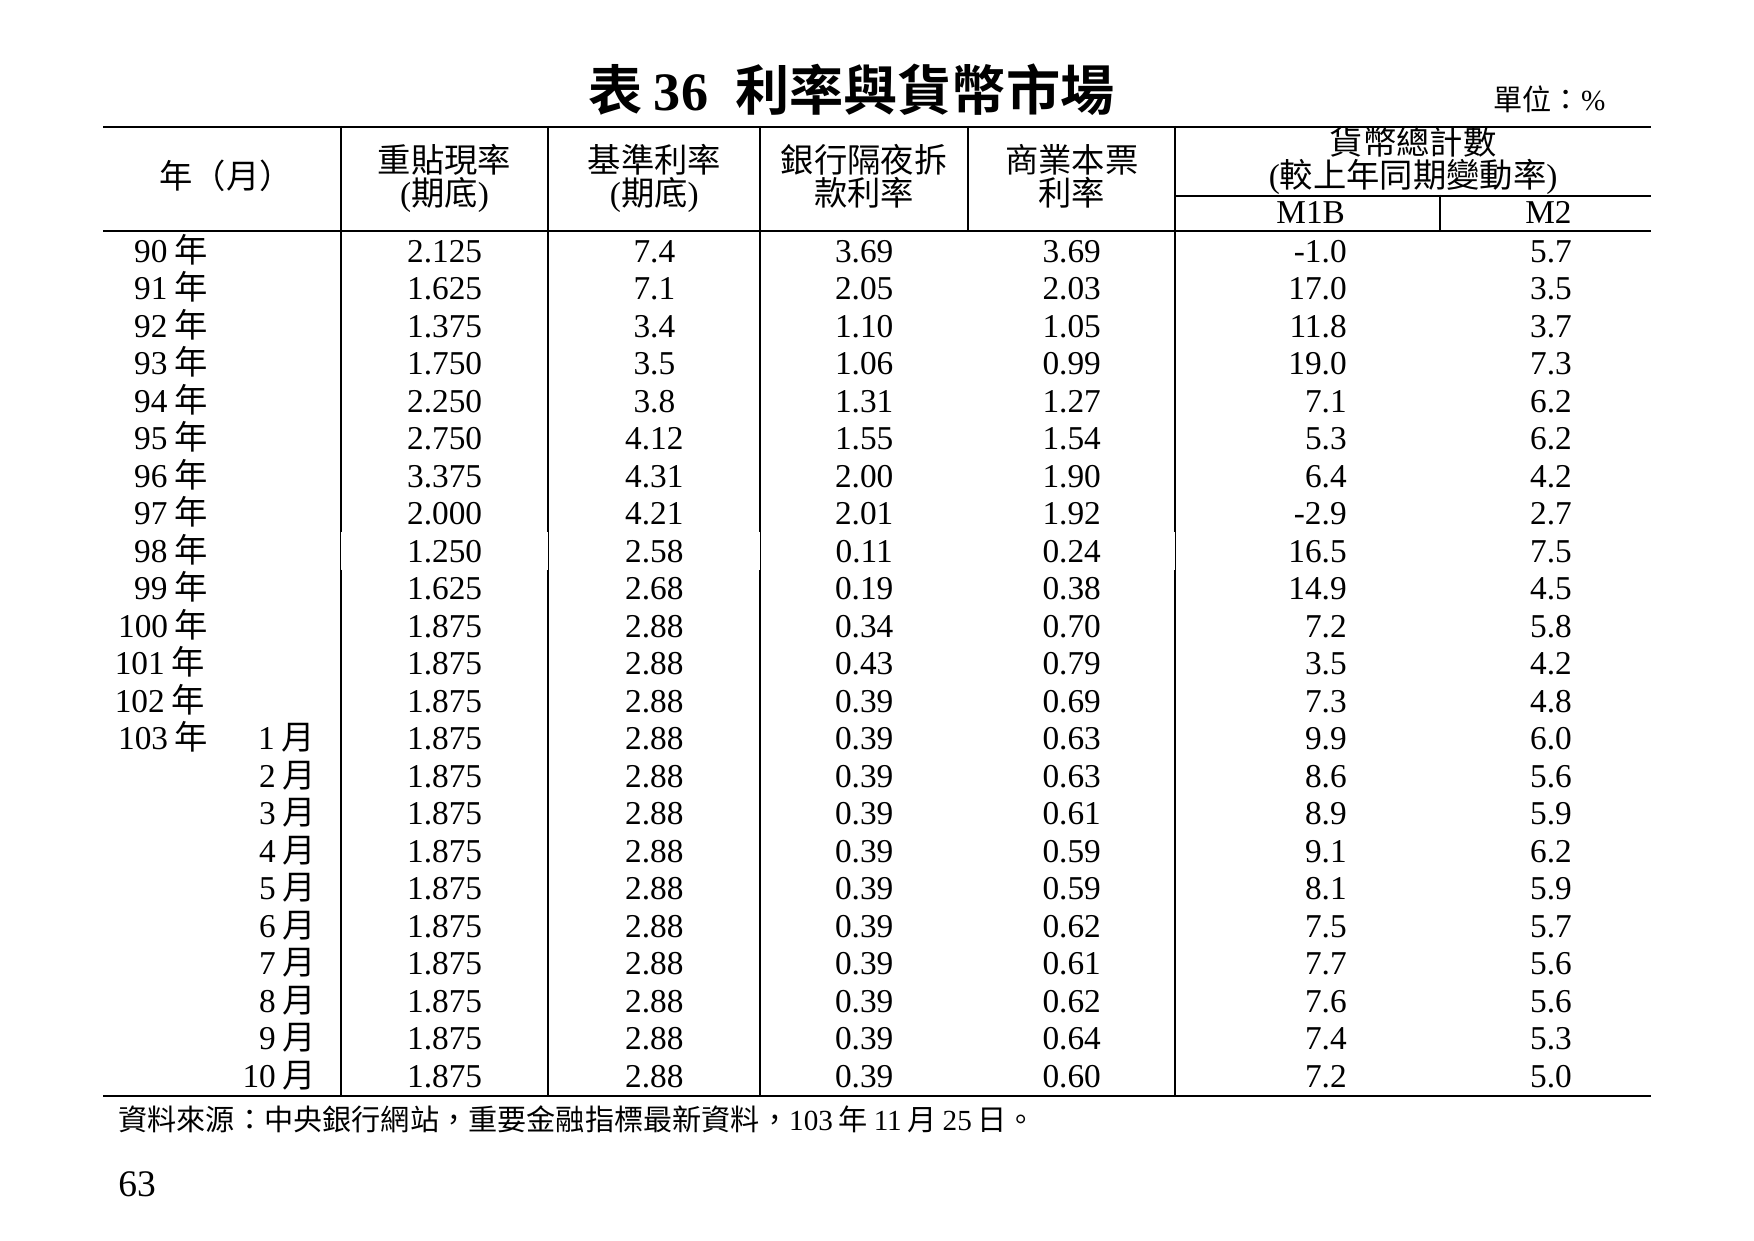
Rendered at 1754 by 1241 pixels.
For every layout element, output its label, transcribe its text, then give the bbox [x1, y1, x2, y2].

table_cell 1.875 [342, 945, 547, 982]
table_cell 6月 [103, 907, 340, 944]
table_cell 1.875 [342, 795, 547, 832]
table_cell 2.05 [761, 270, 968, 307]
table_cell 3.5 [549, 345, 759, 382]
table_cell 8.9 [1176, 795, 1440, 832]
table_cell 2.88 [549, 870, 759, 907]
table_cell 2.88 [549, 832, 759, 869]
table_cell 99年 [103, 570, 340, 607]
table_cell 2.125 [342, 232, 547, 269]
table_cell 1.875 [342, 870, 547, 907]
table_cell 0.70 [968, 607, 1174, 644]
table_cell 4.5 [1440, 570, 1651, 607]
table_cell 0.38 [968, 570, 1174, 607]
table_header 銀行隔夜拆款利率 [761, 128, 967, 230]
table_cell 5.6 [1440, 982, 1651, 1019]
table_cell 97年 [103, 495, 340, 532]
table_cell 1.875 [342, 832, 547, 869]
table_cell 4.2 [1440, 645, 1651, 682]
table_header 貨幣總計數 (較上年同期變動率) [1176, 128, 1651, 194]
table_cell 5.6 [1440, 757, 1651, 794]
table_cell 95年 [103, 420, 340, 457]
table_cell 1.625 [342, 570, 547, 607]
table_cell 5.3 [1176, 420, 1440, 457]
table_cell 16.5 [1176, 532, 1440, 569]
text 表36 利率與貨幣市場 單位：% [118, 47, 1636, 126]
table_cell 103年 1月 [103, 720, 340, 757]
table_cell 7.5 [1440, 532, 1651, 569]
table_cell 3.69 [968, 232, 1174, 269]
table_cell 0.61 [968, 945, 1174, 982]
table_cell 0.62 [968, 982, 1174, 1019]
table_cell 1.27 [968, 382, 1174, 419]
table_cell 91年 [103, 270, 340, 307]
table_cell 4.12 [549, 420, 759, 457]
table_cell 9月 [103, 1020, 340, 1057]
table_cell 0.59 [968, 870, 1174, 907]
table_cell 0.19 [761, 570, 968, 607]
table_cell 7.3 [1176, 682, 1440, 719]
table_cell M2 [1441, 197, 1651, 230]
table_cell 2.03 [968, 270, 1174, 307]
table_cell 1.250 [341, 532, 548, 569]
table_cell 0.39 [761, 870, 968, 907]
table_cell 5.9 [1440, 870, 1651, 907]
table_cell 8.1 [1176, 870, 1440, 907]
table_cell 0.39 [761, 720, 968, 757]
text 資料來源：中央銀行網站，重要金融指標最新資料，103年11月25日。 [118, 1097, 1636, 1139]
table_cell 0.61 [968, 795, 1174, 832]
table_cell 3.8 [549, 382, 759, 419]
table_cell 2.88 [549, 982, 759, 1019]
table_cell 7.2 [1176, 607, 1440, 644]
table_cell 6.0 [1440, 720, 1651, 757]
table_cell 93年 [103, 345, 340, 382]
table_cell 7.1 [549, 270, 759, 307]
table_cell 1.875 [342, 607, 547, 644]
table_cell 2.750 [342, 420, 547, 457]
table_cell 0.39 [761, 682, 968, 719]
table_cell 6.4 [1176, 457, 1440, 494]
table_cell 90年 [103, 232, 340, 269]
table_cell 8.6 [1176, 757, 1440, 794]
table_cell 1.875 [342, 907, 547, 944]
table_cell 96年 [103, 457, 340, 494]
table_header 重貼現率 (期底) [342, 128, 547, 230]
table_cell 1.750 [342, 345, 547, 382]
table_cell 5月 [103, 870, 340, 907]
table_cell 0.39 [761, 907, 968, 944]
table_cell 2.88 [549, 720, 759, 757]
table_cell 7.7 [1176, 945, 1440, 982]
table_cell 7月 [103, 945, 340, 982]
table_header 商業本票 利率 [969, 128, 1174, 230]
table_cell 1.31 [761, 382, 968, 419]
table_cell 0.79 [968, 645, 1174, 682]
table_cell 9.9 [1176, 720, 1440, 757]
table_cell 0.39 [761, 1057, 968, 1094]
table_cell 2.000 [342, 495, 547, 532]
table_cell 92年 [103, 307, 340, 344]
table_cell 2.88 [549, 1057, 759, 1094]
table_cell 3月 [103, 795, 340, 832]
table_cell 0.60 [968, 1057, 1174, 1094]
table_cell 1.375 [342, 307, 547, 344]
table_cell 0.24 [968, 532, 1175, 569]
table_cell 1.625 [342, 270, 547, 307]
table_cell 3.4 [549, 307, 759, 344]
table_cell 0.59 [968, 832, 1174, 869]
table_cell 5.6 [1440, 945, 1651, 982]
table_cell 8月 [103, 982, 340, 1019]
table_cell 0.63 [968, 757, 1174, 794]
table_cell 9.1 [1176, 832, 1440, 869]
table_cell 2.88 [549, 607, 759, 644]
table_cell 0.39 [761, 982, 968, 1019]
table_cell 7.4 [549, 232, 759, 269]
table_cell 0.62 [968, 907, 1174, 944]
table_cell 1.875 [342, 645, 547, 682]
table_cell 2.7 [1440, 495, 1651, 532]
table_cell 6.2 [1440, 382, 1651, 419]
table_cell 1.875 [342, 682, 547, 719]
table_cell 4.8 [1440, 682, 1651, 719]
table_cell 2.250 [342, 382, 547, 419]
table_cell 0.39 [761, 945, 968, 982]
table_cell 6.2 [1440, 420, 1651, 457]
table_cell 17.0 [1176, 270, 1440, 307]
table_cell 0.39 [761, 795, 968, 832]
table_cell 1.875 [342, 720, 547, 757]
table_cell 2.88 [549, 682, 759, 719]
table_cell 1.90 [968, 457, 1174, 494]
table_cell 98年 [103, 532, 340, 569]
table_cell 7.6 [1176, 982, 1440, 1019]
table_cell 2.01 [761, 495, 968, 532]
table_cell 4.21 [549, 495, 759, 532]
table_cell 3.5 [1440, 270, 1651, 307]
table_cell 2.88 [549, 795, 759, 832]
table_cell M1B [1176, 197, 1439, 230]
table_cell 2.68 [549, 570, 759, 607]
table_cell 94年 [103, 382, 340, 419]
table_cell 0.69 [968, 682, 1174, 719]
table_cell 2.88 [549, 645, 759, 682]
table_cell 0.39 [761, 1020, 968, 1057]
table_cell 1.05 [968, 307, 1174, 344]
table_cell 1.875 [342, 982, 547, 1019]
table_cell 7.3 [1440, 345, 1651, 382]
table_cell 0.64 [968, 1020, 1174, 1057]
table_cell 2月 [103, 757, 340, 794]
table_cell 101年 [103, 645, 340, 682]
table_cell 19.0 [1176, 345, 1440, 382]
table_cell 2.00 [761, 457, 968, 494]
table_cell 1.875 [342, 1057, 547, 1094]
table_cell 5.8 [1440, 607, 1651, 644]
table_cell 10月 [103, 1057, 340, 1094]
table_cell 0.63 [968, 720, 1174, 757]
table_cell 4.2 [1440, 457, 1651, 494]
table_cell 5.7 [1440, 232, 1651, 269]
table_cell 7.4 [1176, 1020, 1440, 1057]
table_cell 4.31 [549, 457, 759, 494]
table_cell 102年 [103, 682, 340, 719]
table_cell 7.2 [1176, 1057, 1440, 1094]
table_cell 1.55 [761, 420, 968, 457]
table_cell 5.9 [1440, 795, 1651, 832]
table_cell 0.39 [761, 757, 968, 794]
table_cell 1.06 [761, 345, 968, 382]
table_cell -1.0 [1176, 232, 1440, 269]
table_cell 0.99 [968, 345, 1174, 382]
table_header 年（月） [103, 128, 340, 230]
table_cell 3.7 [1440, 307, 1651, 344]
table_cell 6.2 [1440, 832, 1651, 869]
table_cell 2.88 [549, 1020, 759, 1057]
table_cell 3.69 [761, 232, 968, 269]
table_cell 4月 [103, 832, 340, 869]
table_cell 7.1 [1176, 382, 1440, 419]
table_cell 3.5 [1176, 645, 1440, 682]
table_cell -2.9 [1176, 495, 1440, 532]
table_cell 2.88 [549, 945, 759, 982]
table_cell 0.39 [761, 832, 968, 869]
table_cell 1.10 [761, 307, 968, 344]
table_cell 3.375 [342, 457, 547, 494]
table_cell 100年 [103, 607, 340, 644]
table_cell 1.875 [342, 1020, 547, 1057]
table_cell 5.0 [1440, 1057, 1651, 1094]
table_cell 5.7 [1440, 907, 1651, 944]
table_cell 14.9 [1176, 570, 1440, 607]
table_cell 1.54 [968, 420, 1174, 457]
table_cell 7.5 [1176, 907, 1440, 944]
table_cell 1.92 [968, 495, 1174, 532]
table_cell 11.8 [1176, 307, 1440, 344]
table_cell 0.34 [761, 607, 968, 644]
table_header 基準利率 (期底) [549, 128, 759, 230]
table_cell 0.43 [761, 645, 968, 682]
table_cell 1.875 [342, 757, 547, 794]
table_cell 2.88 [549, 907, 759, 944]
table_cell 2.88 [549, 757, 759, 794]
table_cell 5.3 [1440, 1020, 1651, 1057]
table_cell 2.58 [549, 532, 760, 569]
table_cell 0.11 [761, 532, 968, 569]
